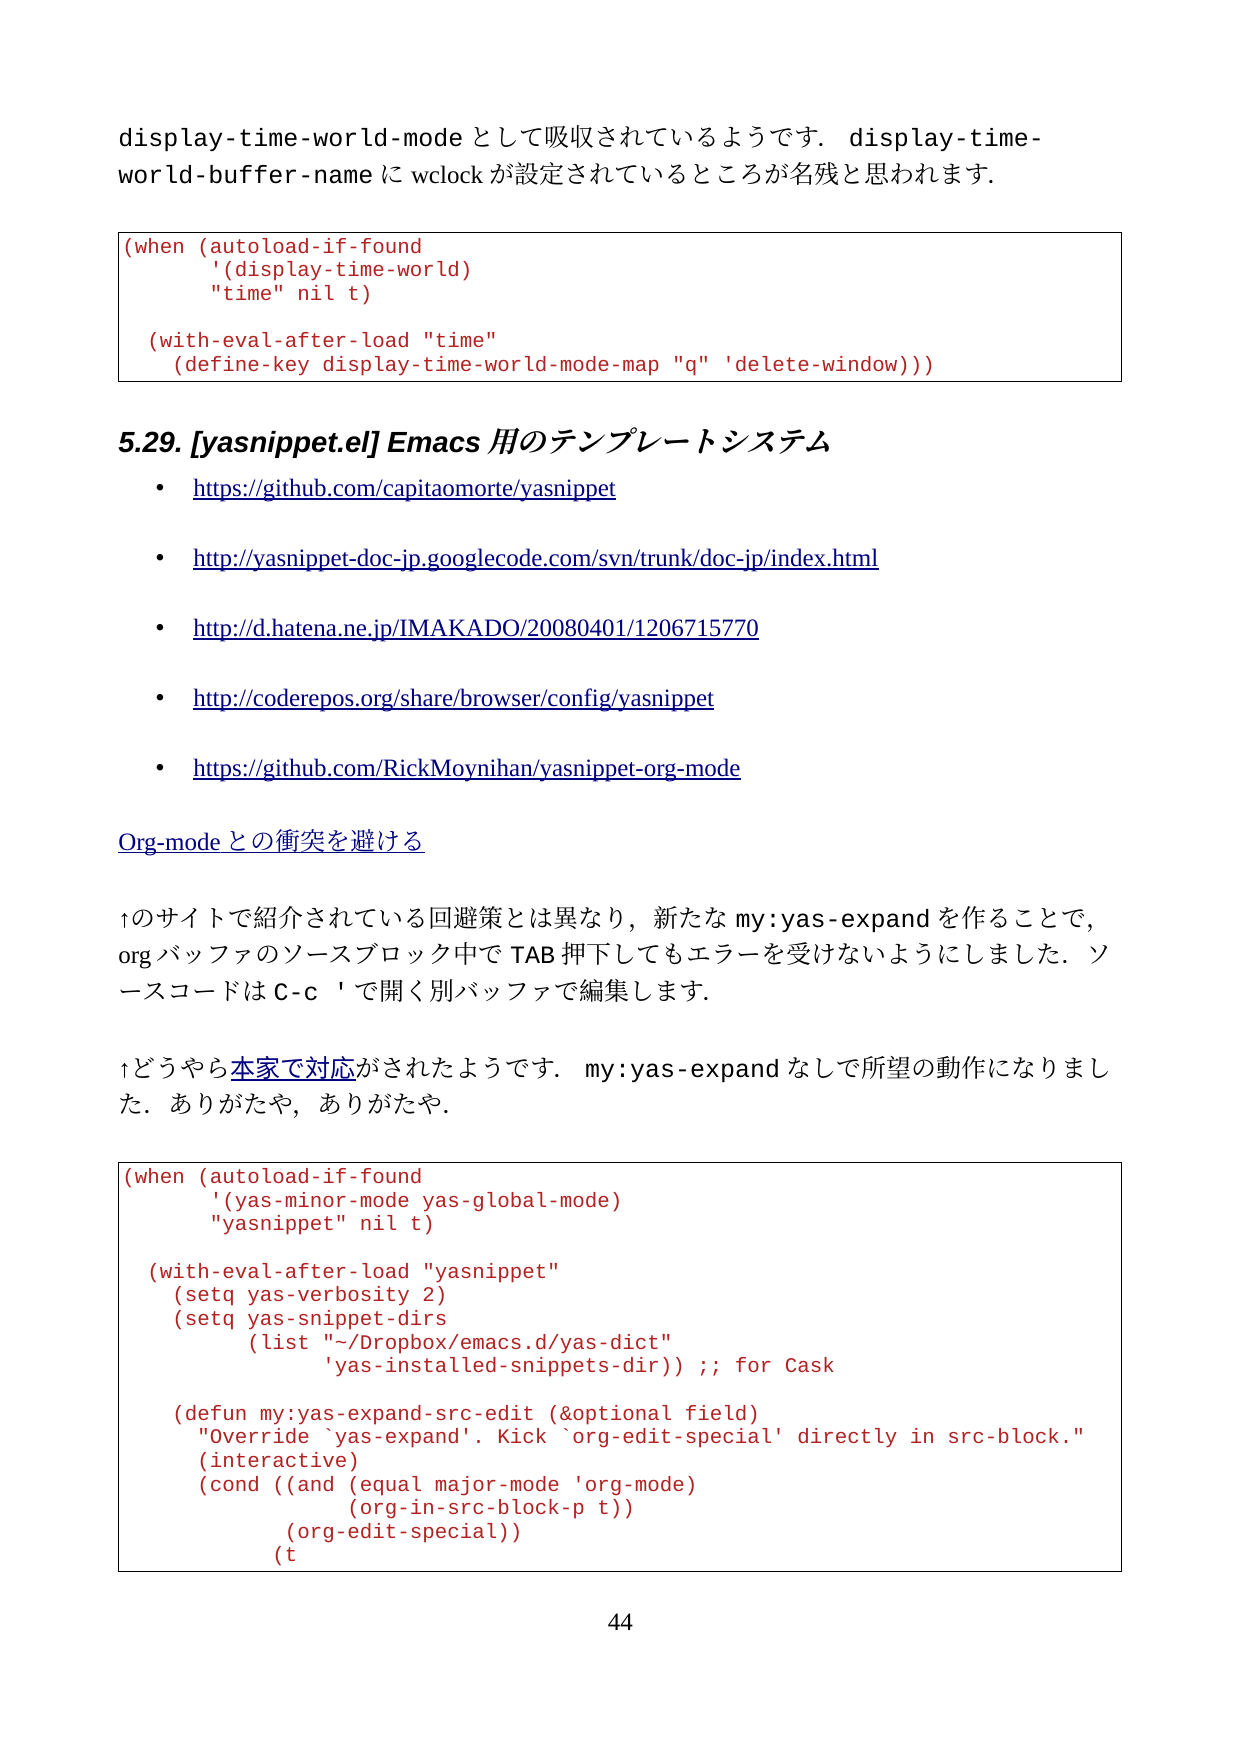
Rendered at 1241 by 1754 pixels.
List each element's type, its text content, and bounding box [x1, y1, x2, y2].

text (org-edit-special)) [119, 1517, 1121, 1541]
list http://d.hatena.ne.jp/IMAKADO/20080401/1206715770 [156, 613, 1122, 671]
list http://yasnippet-doc-jp.googlecode.com/svn/trunk/doc-jp/index.html [156, 543, 1122, 601]
text (defun my:yas-expand-src-edit (&optional field) [119, 1399, 1121, 1422]
text (when (autoload-if-found [119, 1163, 1121, 1186]
text "time" nil t) [119, 279, 1121, 303]
text (with-eval-after-load "yasnippet" [119, 1257, 1121, 1280]
text ↑のサイトで紹介されている回避策とは異なり，新たな my:yas-expand を作ることで，orgバッファのソースブロック中で TAB 押下してもエラーを受けないようにしました．ソースコードは C-c ' で開く別バッファで編集します． [118, 899, 1122, 1036]
list http://coderepos.org/share/browser/config/yasnippet [156, 683, 1122, 741]
text (t [119, 1541, 1121, 1571]
text (setq yas-snippet-dirs [119, 1304, 1121, 1328]
text (interactive) [119, 1446, 1121, 1469]
text (when (autoload-if-found [119, 233, 1121, 256]
text Org-modeとの衝突を避ける [118, 823, 1122, 886]
text '(yas-minor-mode yas-global-mode) [119, 1186, 1121, 1209]
subtitle [yasnippet.el] Emacs用のテンプレートシステム [118, 419, 1122, 461]
text (list "~/Dropbox/emacs.d/yas-dict" [119, 1328, 1121, 1351]
text (cond ((and (equal major-mode 'org-mode) [119, 1469, 1121, 1493]
text "yasnippet" nil t) [119, 1209, 1121, 1233]
list https://github.com/RickMoynihan/yasnippet-org-mode [156, 753, 1122, 811]
text '(display-time-world) [119, 256, 1121, 279]
text 'yas-installed-snippets-dir)) ;; for Cask [119, 1351, 1121, 1375]
text (with-eval-after-load "time" [119, 326, 1121, 350]
text "Override `yas-expand'. Kick `org-edit-special' directly in src-block." [119, 1422, 1121, 1446]
text (setq yas-verbosity 2) [119, 1280, 1121, 1304]
text (define-key display-time-world-mode-map "q" 'delete-window))) [119, 350, 1121, 381]
list https://github.com/capitaomorte/yasnippet [156, 473, 1122, 531]
text ↑どうやら本家で対応がされたようです． my:yas-expand なしで所望の動作になりました．ありがたや，ありがたや． [118, 1049, 1122, 1150]
text display-time-world-mode として吸収されているようです． display-time-world-buffer-name に wclock が設定されているところが名残と思われます． [118, 118, 1122, 219]
text (org-in-src-block-p t)) [119, 1493, 1121, 1517]
